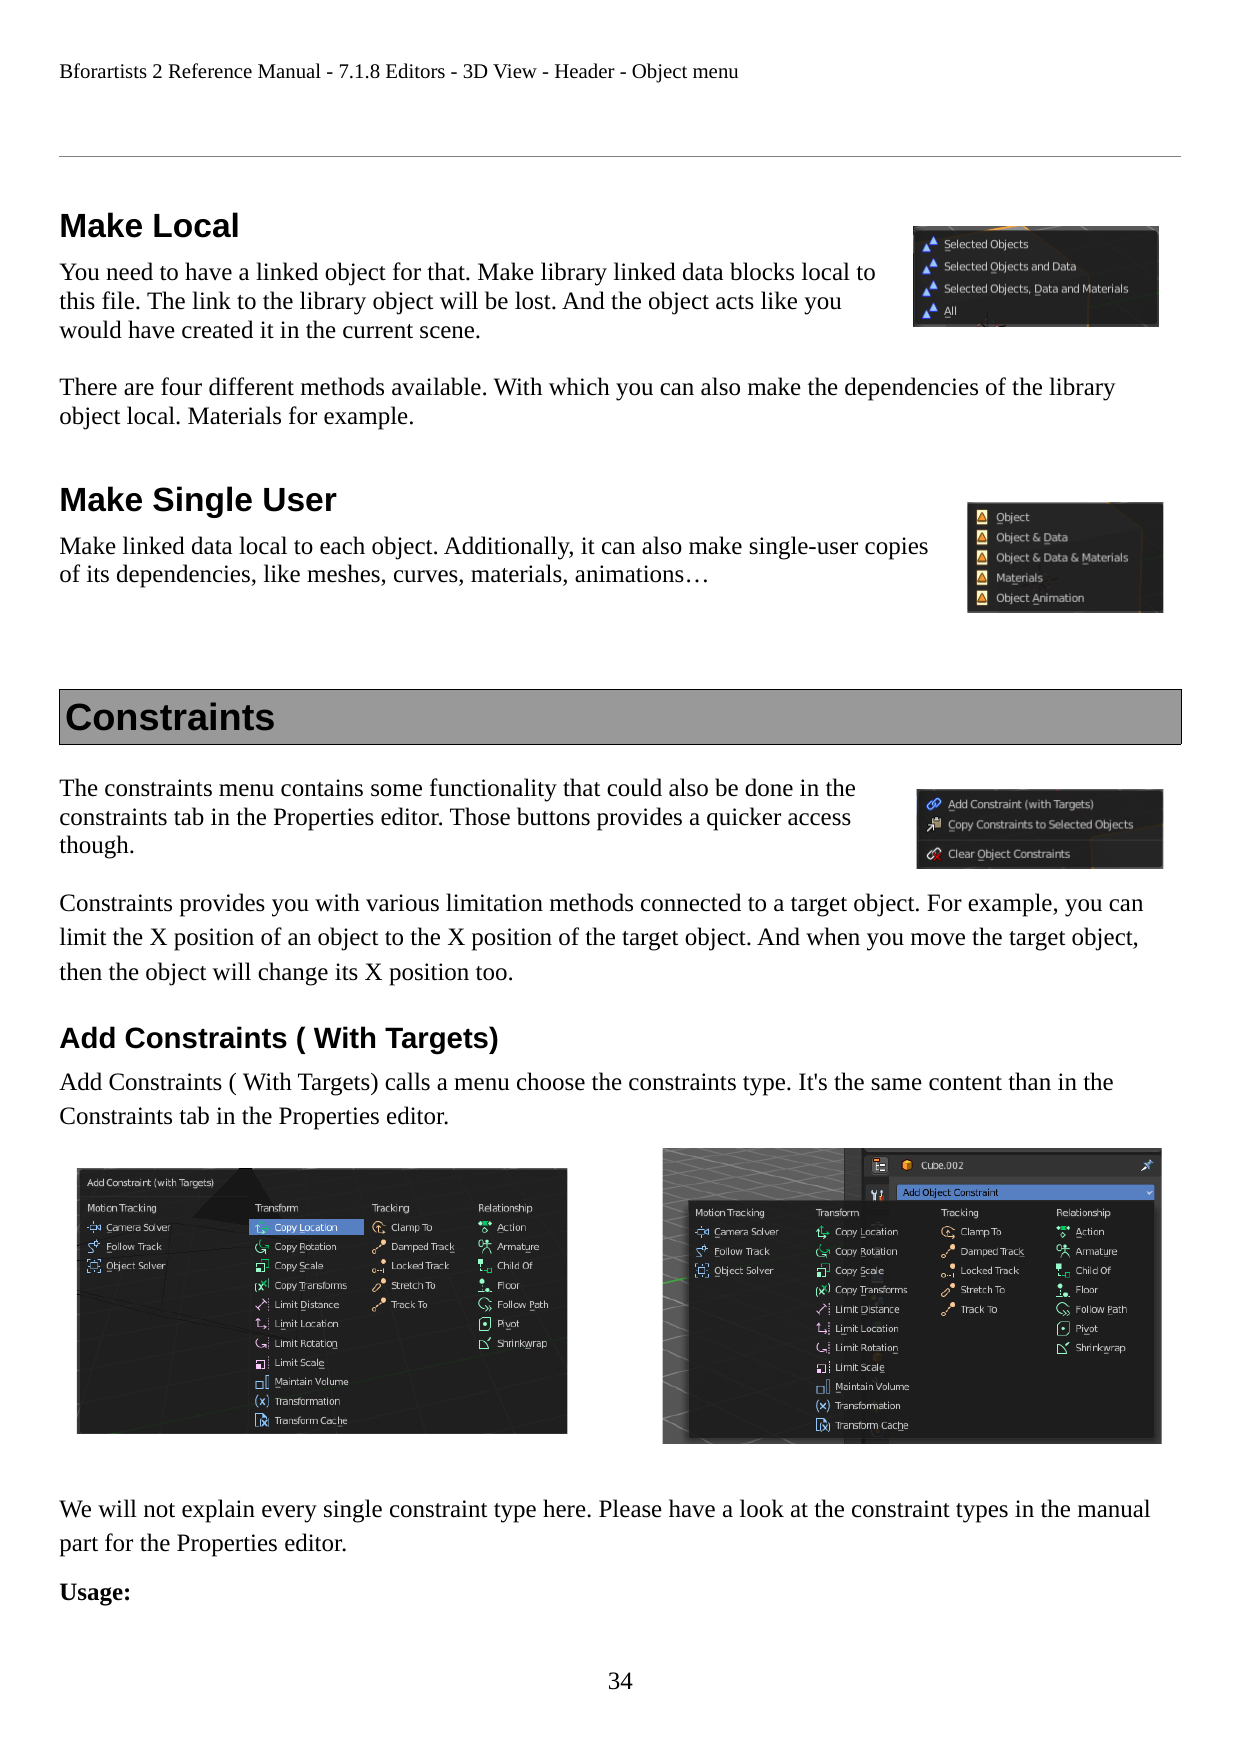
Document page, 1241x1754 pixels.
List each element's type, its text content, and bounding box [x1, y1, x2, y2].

subtitle Add Constraints ( With Targets) [59, 1021, 1181, 1054]
text Make linked data local to each object. Additionally, it can also make single-user copies of its dependencies, like meshes, curves, materials, animations… [59, 531, 967, 588]
subtitle Make Single User [59, 479, 1181, 518]
picture [662, 1148, 1162, 1444]
picture [967, 502, 1164, 613]
text Usage: [59, 1577, 1181, 1606]
text There are four different methods available. With which you can also make the dependencies of the library object local. Materials for example. [59, 372, 1181, 430]
text You need to have a linked object for that. Make library linked data blocks local to this file. The link to the library object will be lost. And the object acts like you would have created it in the current scene. [59, 257, 1181, 344]
text Constraints provides you with various limitation methods connected to a target object. For example, you can limit the X position of an object to the X position of the target object. And when you move the target object, then the object will change its X position too. [59, 888, 1181, 986]
text Add Constraints ( With Targets) calls a menu choose the constraints type. It's the same content than in the Constraints tab in the Properties editor. [59, 1067, 1181, 1130]
subtitle Make Local [59, 206, 1181, 245]
picture [76, 1168, 568, 1434]
text The constraints menu contains some functionality that could also be done in the constraints tab in the Properties editor. Those buttons provides a quicker access though. [59, 773, 1181, 859]
picture [916, 789, 1164, 869]
text We will not explain every single constraint type here. Please have a look at the constraint types in the manual part for the Properties editor. [59, 1494, 1181, 1557]
table_header Constraints [60, 690, 1181, 744]
picture [913, 226, 1159, 327]
